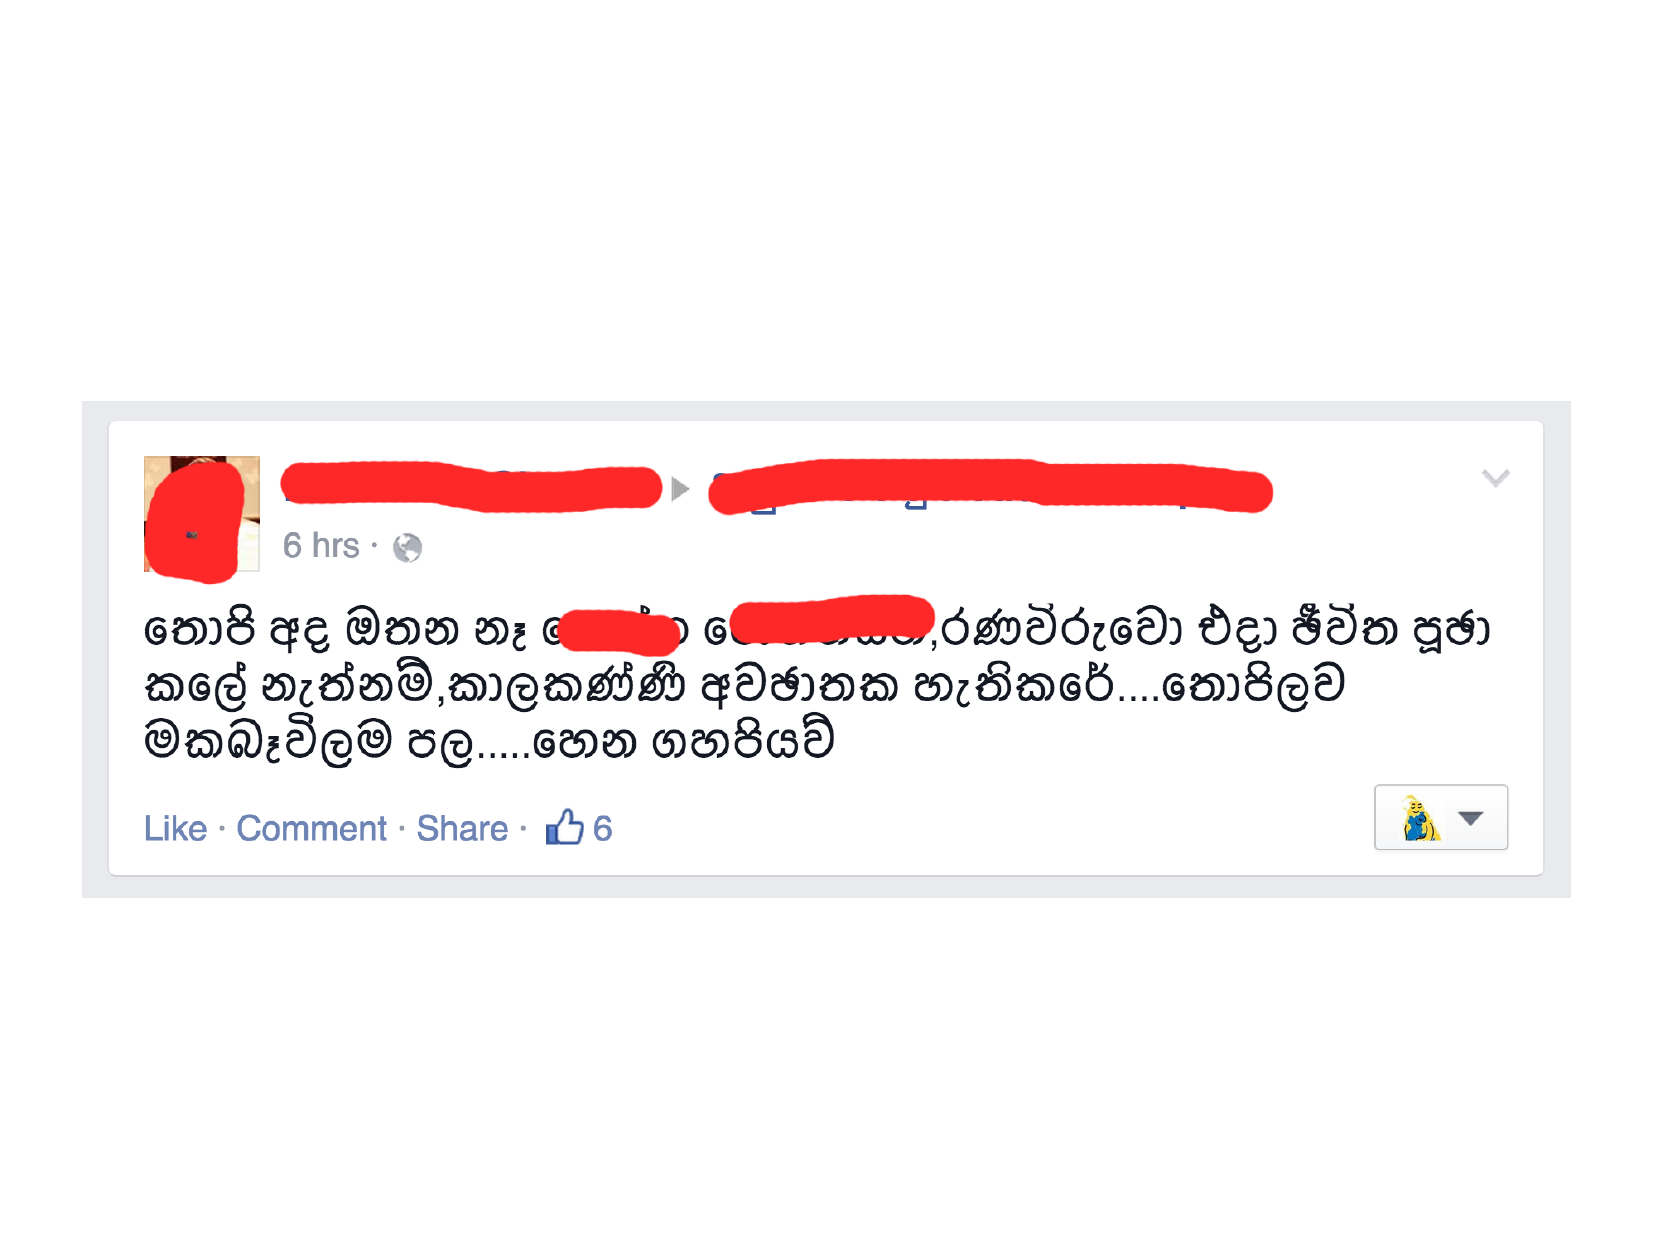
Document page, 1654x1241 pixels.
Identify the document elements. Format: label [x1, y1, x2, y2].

picture [82, 401, 1571, 898]
